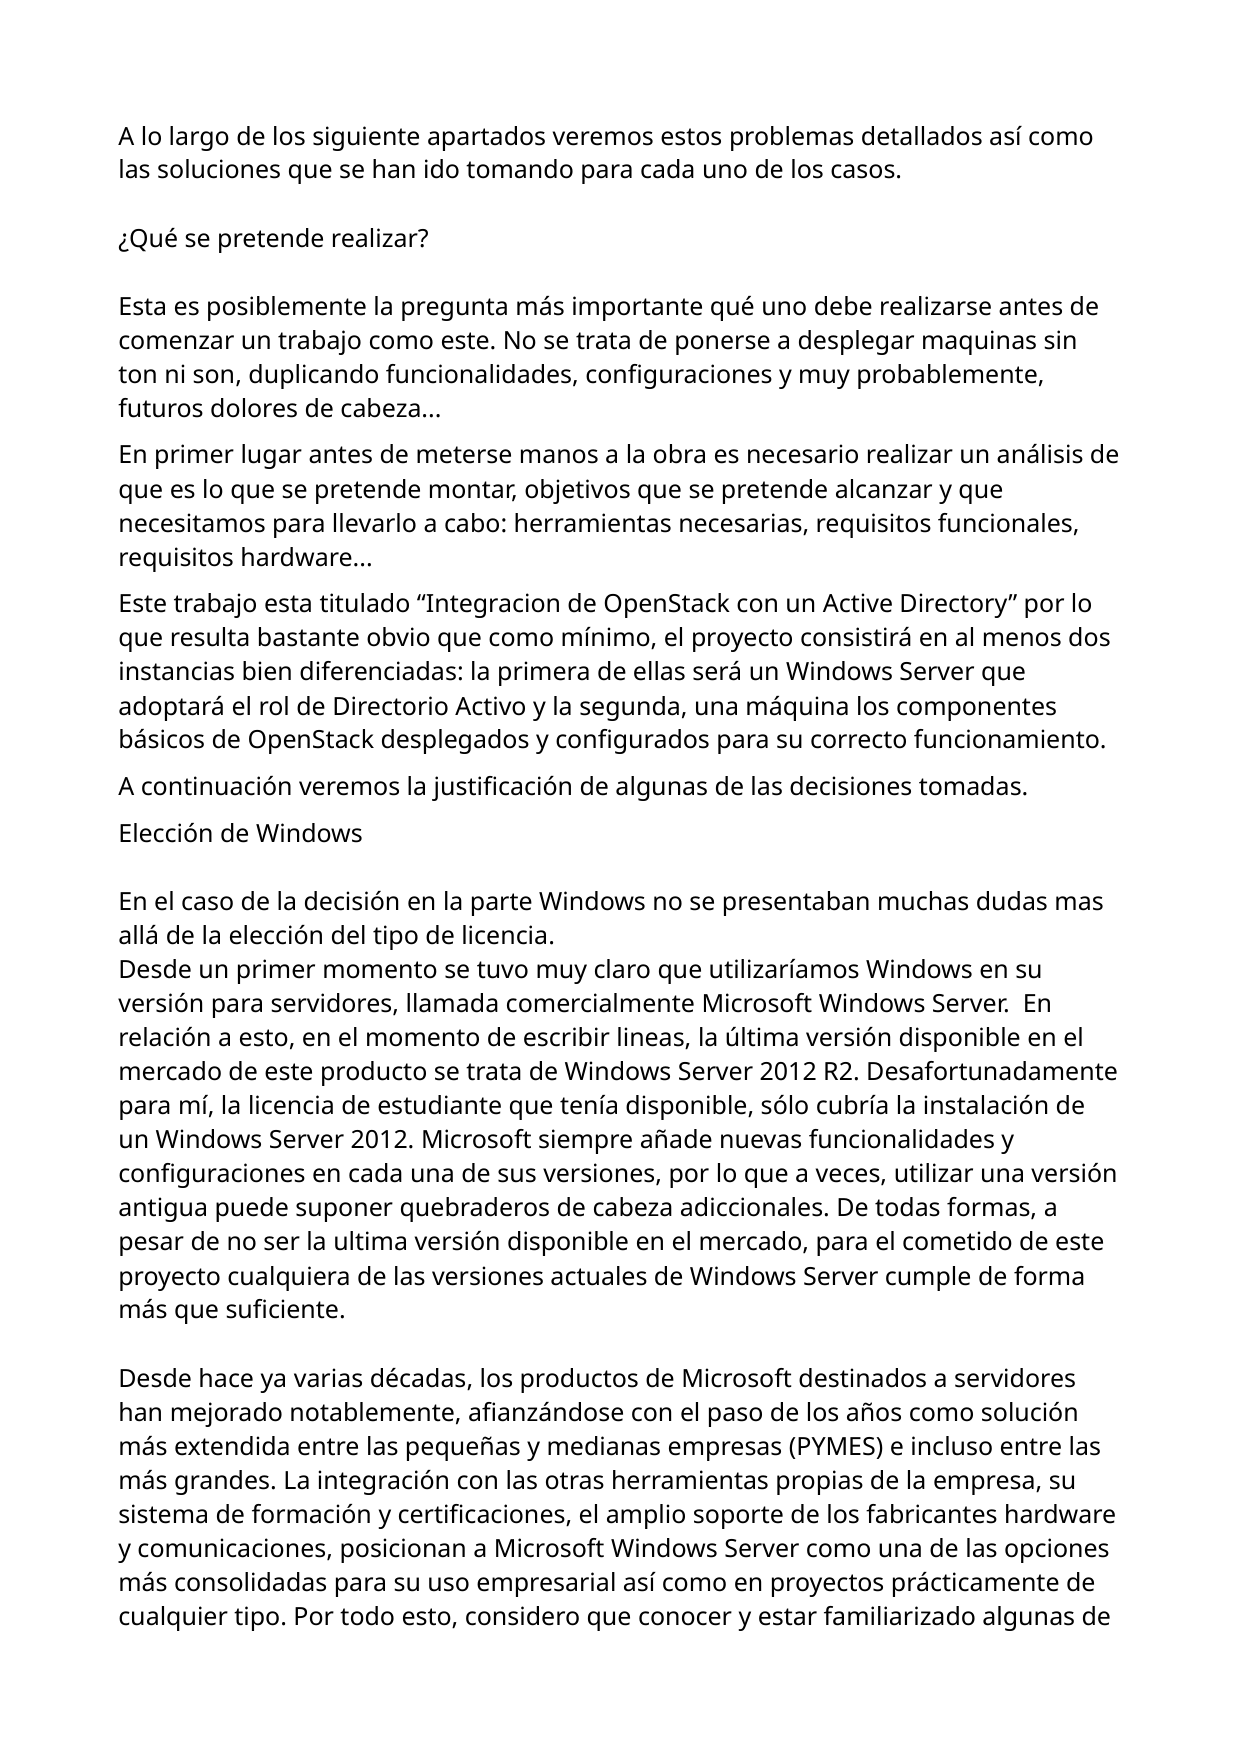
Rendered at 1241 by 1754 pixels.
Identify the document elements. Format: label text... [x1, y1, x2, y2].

text ¿Qué se pretende realizar? [118, 220, 1122, 254]
text A continuación veremos la justificación de algunas de las decisiones tomadas. [118, 769, 1122, 803]
text Elección de Windows [118, 815, 1122, 849]
text Desde un primer momento se tuvo muy claro que utilizaríamos Windows en su versión para servidores, llamada comercialmente Microsoft Windows Server. En relación a esto, en el momento de escribir lineas, la última versión disponible en el mercado de este producto se trata de Windows Server 2012 R2. Desafortunadamente para mí, la licencia de estudiante que tenía disponible, sólo cubría la instalación de un Windows Server 2012. Microsoft siempre añade nuevas funcionalidades y configuraciones en cada una de sus versiones, por lo que a veces, utilizar una versión antigua puede suponer quebraderos de cabeza adiccionales. De todas formas, a pesar de no ser la ultima versión disponible en el mercado, para el cometido de este proyecto cualquiera de las versiones actuales de Windows Server cumple de forma más que suficiente. [118, 952, 1122, 1326]
text Desde hace ya varias décadas, los productos de Microsoft destinados a servidores han mejorado notablemente, afianzándose con el paso de los años como solución más extendida entre las pequeñas y medianas empresas (PYMES) e incluso entre las más grandes. La integración con las otras herramientas propias de la empresa, su sistema de formación y certificaciones, el amplio soporte de los fabricantes hardware y comunicaciones, posicionan a Microsoft Windows Server como una de las opciones más consolidadas para su uso empresarial así como en proyectos prácticamente de cualquier tipo. Por todo esto, considero que conocer y estar familiarizado algunas de [118, 1360, 1122, 1633]
text En el caso de la decisión en la parte Windows no se presentaban muchas dudas mas allá de la elección del tipo de licencia. [118, 883, 1122, 952]
text Este trabajo esta titulado “Integracion de OpenStack con un Active Directory” por lo que resulta bastante obvio que como mínimo, el proyecto consistirá en al menos dos instancias bien diferenciadas: la primera de ellas será un Windows Server que adoptará el rol de Directorio Activo y la segunda, una máquina los componentes básicos de OpenStack desplegados y configurados para su correcto funcionamiento. [118, 586, 1122, 756]
text Esta es posiblemente la pregunta más importante qué uno debe realizarse antes de comenzar un trabajo como este. No se trata de ponerse a desplegar maquinas sin ton ni son, duplicando funcionalidades, configuraciones y muy probablemente, futuros dolores de cabeza... [118, 288, 1122, 425]
text A lo largo de los siguiente apartados veremos estos problemas detallados así como las soluciones que se han ido tomando para cada uno de los casos. [118, 118, 1122, 186]
text En primer lugar antes de meterse manos a la obra es necesario realizar un análisis de que es lo que se pretende montar, objetivos que se pretende alcanzar y que necesitamos para llevarlo a cabo: herramientas necesarias, requisitos funcionales, requisitos hardware... [118, 437, 1122, 573]
